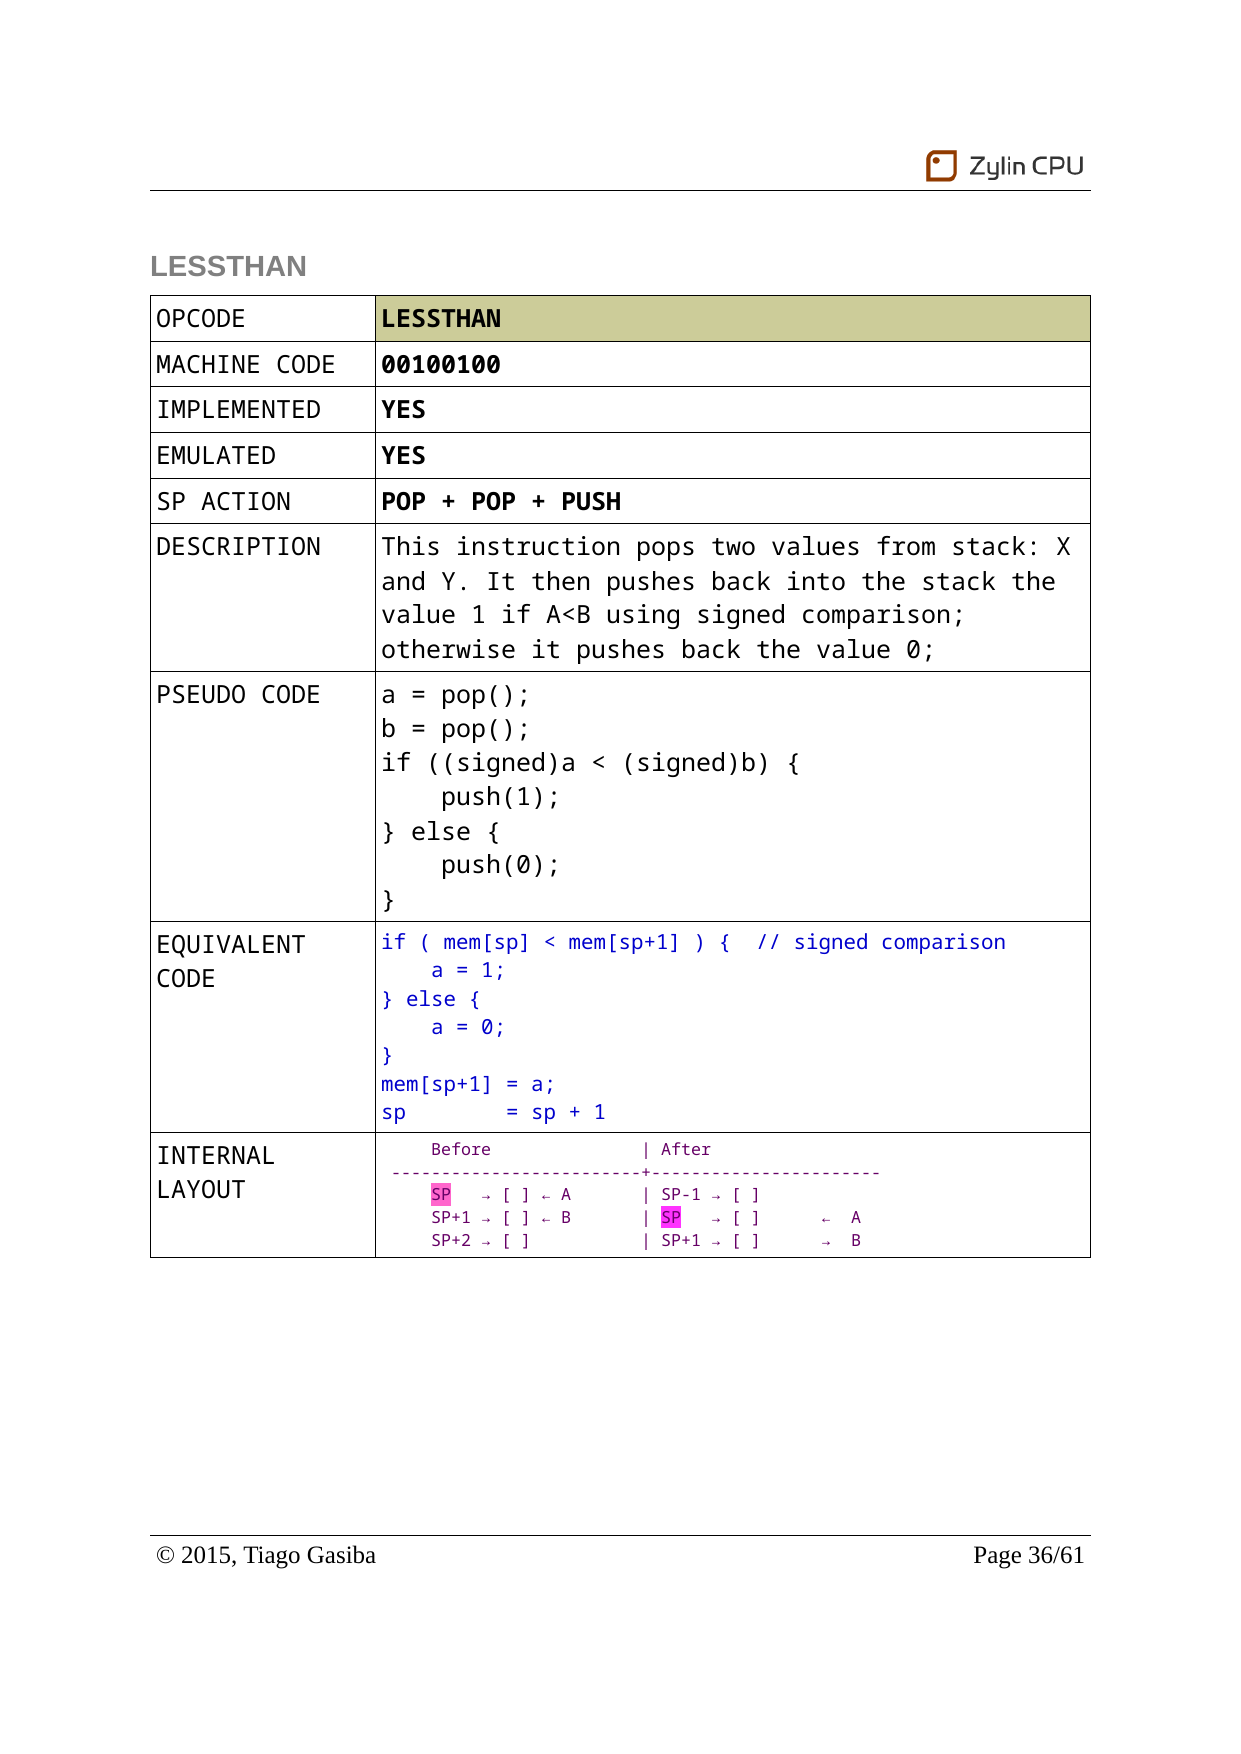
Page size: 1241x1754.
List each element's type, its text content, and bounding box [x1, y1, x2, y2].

table_cell This instruction pops two values from stack: X and Y. It then pushes back into the stack the value 1 if A<B using signed comparison; otherwise it pushes back the value 0; [376, 524, 1090, 671]
table_cell INTERNAL LAYOUT [151, 1133, 375, 1257]
table_cell IMPLEMENTED [151, 387, 375, 432]
table_cell 00100100 [376, 342, 1090, 386]
table_cell EMULATED [151, 433, 375, 478]
subtitle LESSTHAN [150, 249, 1091, 283]
picture [922, 148, 1151, 185]
table_cell MACHINE CODE [151, 342, 375, 386]
table_cell Before | After -------------------------+----------------------- SP → [ ] ← A | SP-1 → [ ] SP+1 → [ ] ← B | SP → [ ] ← A SP+2 → [ ] | SP+1 → [ ] → B [376, 1133, 1090, 1257]
table_cell SP ACTION [151, 479, 375, 523]
table_cell PSEUDO CODE [151, 672, 375, 921]
table_cell if ( mem[sp] < mem[sp+1] ) { // signed comparison a = 1; } else { a = 0; } mem[sp+1] = a; sp = sp + 1 [376, 922, 1090, 1132]
table_cell YES [376, 433, 1090, 478]
table_header OPCODE [151, 296, 375, 341]
table_cell EQUIVALENT CODE [151, 922, 375, 1132]
table_header LESSTHAN [376, 296, 1090, 341]
table_cell YES [376, 387, 1090, 432]
table_cell POP + POP + PUSH [376, 479, 1090, 523]
table_cell a = pop(); b = pop(); if ((signed)a < (signed)b) { push(1); } else { push(0); } [376, 672, 1090, 921]
table_cell DESCRIPTION [151, 524, 375, 671]
